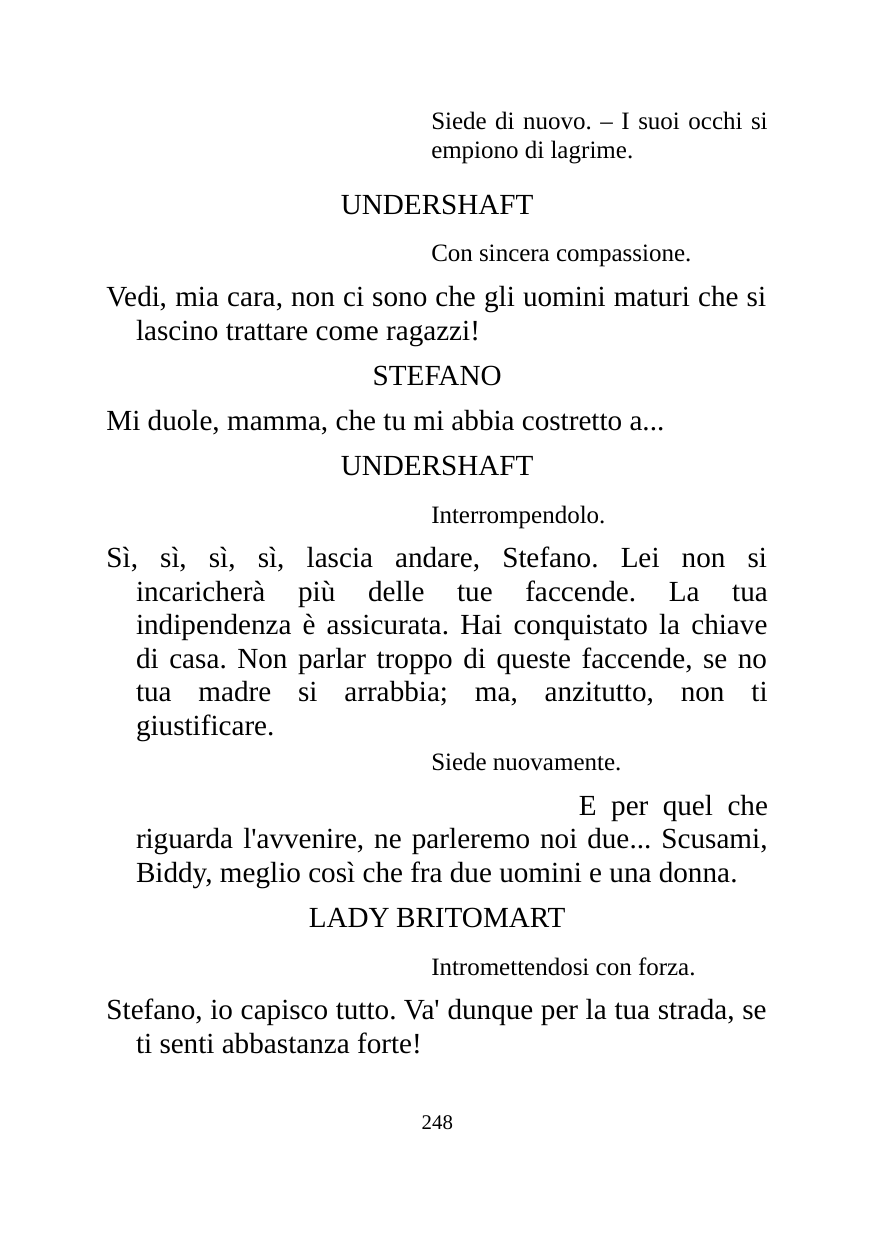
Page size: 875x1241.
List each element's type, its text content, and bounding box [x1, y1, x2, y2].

text Con sincera compassione. [431, 238, 768, 267]
text Vedi, mia cara, non ci sono che gli uomini maturi che si lascino trattare come ragazzi! [106, 279, 768, 346]
text LADY BRITOMART [106, 900, 768, 934]
text UNDERSHAFT [106, 187, 768, 221]
text Siede nuovamente. [431, 747, 768, 776]
text Mi duole, mamma, che tu mi abbia costretto a... [106, 403, 768, 437]
text Intromettendosi con forza. [431, 952, 768, 980]
text STEFANO [106, 358, 768, 391]
text Siede di nuovo. – I suoi occhi si empiono di lagrime. [431, 106, 768, 164]
text E per quel che riguarda l'avvenire, ne parleremo noi due... Scusami, Biddy, meglio così che fra due uomini e una donna. [136, 788, 768, 889]
text Sì, sì, sì, sì, lascia andare, Stefano. Lei non si incaricherà più delle tue faccende. La tua indipendenza è assicurata. Hai conquistato la chiave di casa. Non parlar troppo di queste faccende, se no tua madre si arrabbia; ma, anzitutto, non ti giustificare. [106, 540, 768, 742]
text UNDERSHAFT [106, 448, 768, 482]
text Stefano, io capisco tutto. Va' dunque per la tua strada, se ti senti abbastanza forte! [106, 992, 768, 1059]
text Interrompendolo. [431, 500, 768, 528]
